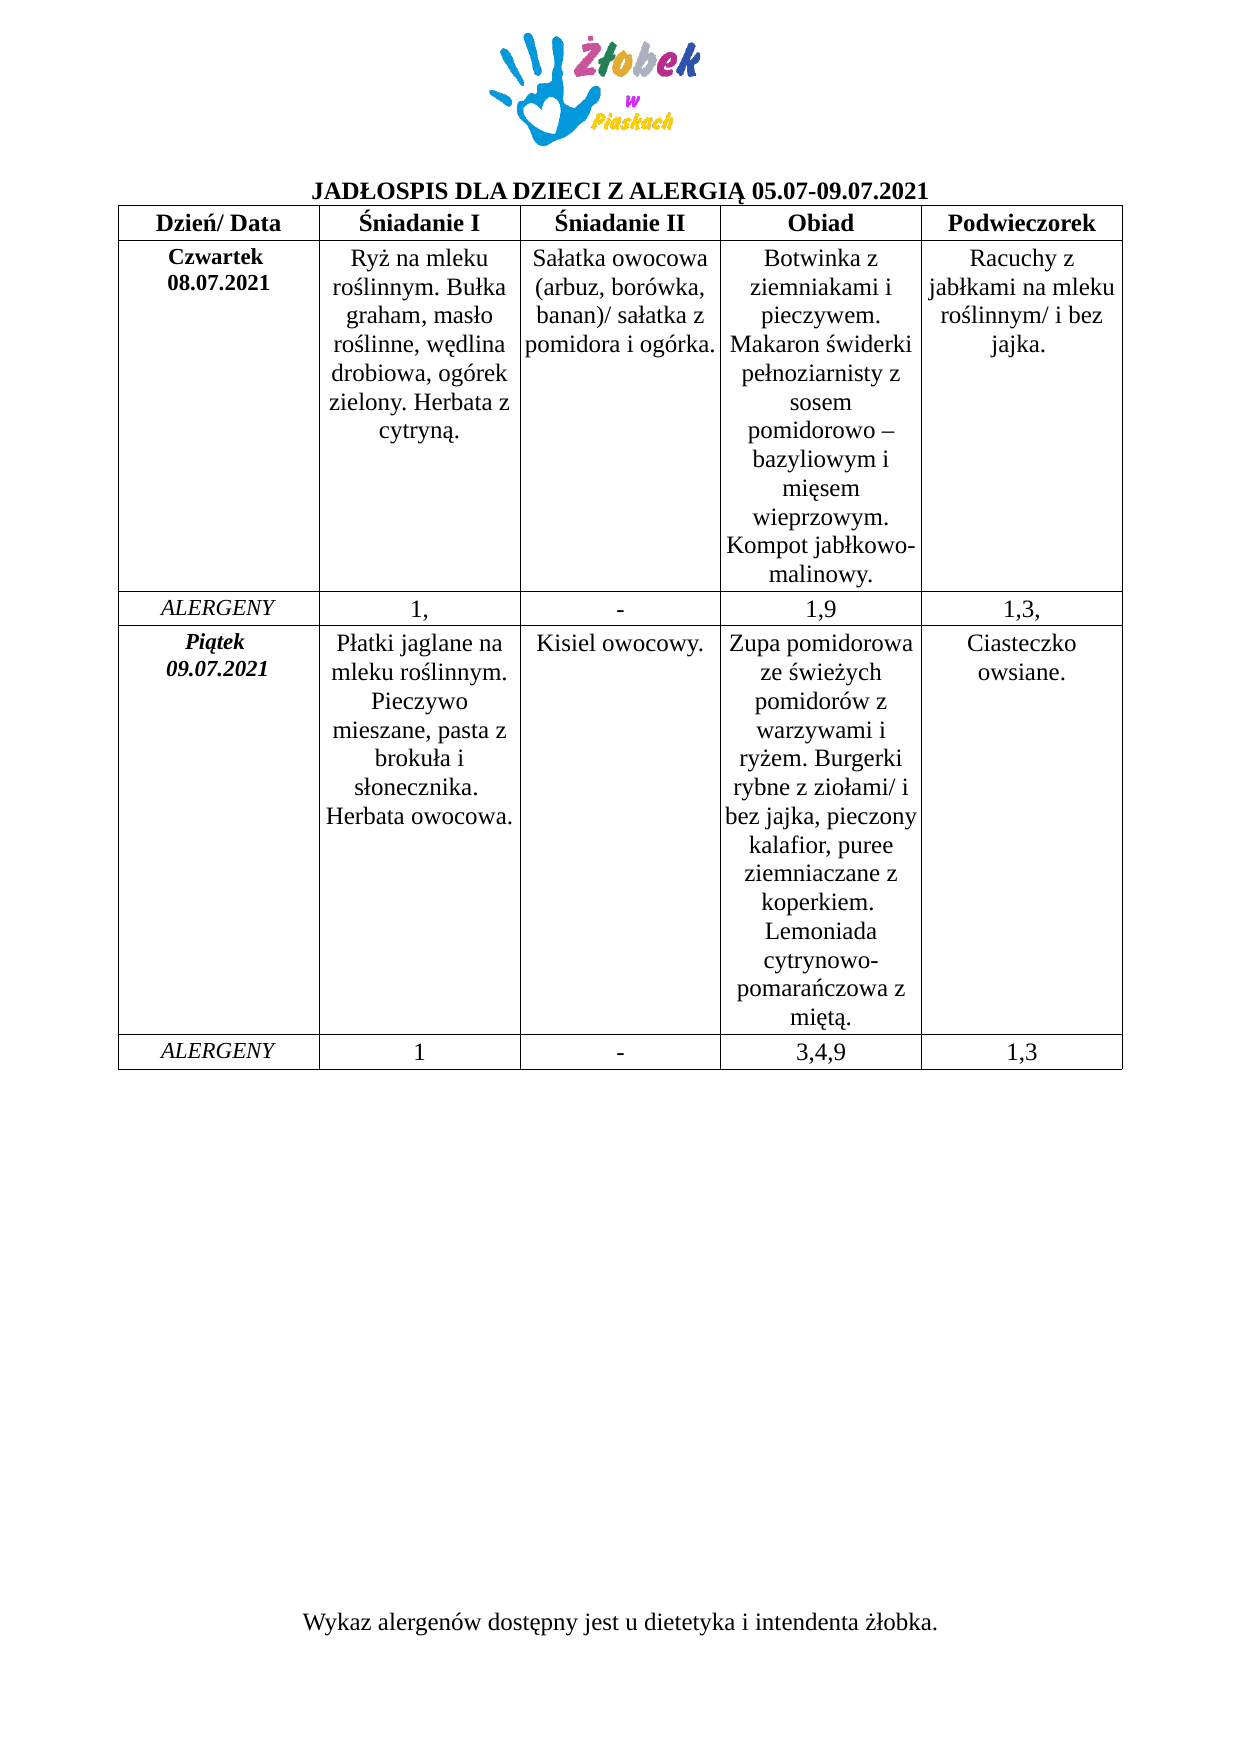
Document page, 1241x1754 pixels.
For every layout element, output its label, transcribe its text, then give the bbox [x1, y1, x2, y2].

table_cell ALERGENY [119, 592, 319, 625]
table_header Obiad [721, 206, 921, 240]
table_header Śniadanie II [521, 206, 720, 240]
table_cell Racuchy z jabłkami na mleku roślinnym/ i bez jajka. [922, 241, 1122, 591]
table_cell Ciasteczko owsiane. [922, 626, 1122, 1034]
table_cell 1, [320, 592, 520, 625]
table_cell - [521, 1035, 720, 1068]
table_cell Zupa pomidorowa ze świeżych pomidorów z warzywami i ryżem. Burgerki rybne z ziołami/ i bez jajka, pieczony kalafior, puree ziemniaczane z koperkiem. Lemoniada cytrynowo-pomarańczowa z miętą. [721, 626, 921, 1034]
table_cell Sałatka owocowa (arbuz, borówka, banan)/ sałatka z pomidora i ogórka. [521, 241, 720, 591]
table_cell 1 [320, 1035, 520, 1068]
picture [489, 33, 701, 146]
table_cell - [521, 592, 720, 625]
table_header Podwieczorek [922, 206, 1122, 240]
table_cell Ryż na mleku roślinnym. Bułka graham, masło roślinne, wędlina drobiowa, ogórek zielony. Herbata z cytryną. [320, 241, 520, 591]
picture [524, 98, 560, 133]
table_cell Piątek 09.07.2021 [119, 626, 319, 1034]
table_cell 1,3, [922, 592, 1122, 625]
table_header Dzień/ Data [119, 206, 319, 240]
table_header Śniadanie I [320, 206, 520, 240]
table_cell Płatki jaglane na mleku roślinnym. Pieczywo mieszane, pasta z brokuła i słonecznika. Herbata owocowa. [320, 626, 520, 1034]
table_cell Botwinka z ziemniakami i pieczywem. Makaron świderki pełnoziarnisty z sosem pomidorowo – bazyliowym i mięsem wieprzowym. Kompot jabłkowo-malinowy. [721, 241, 921, 591]
table_cell Czwartek 08.07.2021 [119, 241, 319, 591]
table_cell 3,4,9 [721, 1035, 921, 1068]
table_cell Kisiel owocowy. [521, 626, 720, 1034]
text JADŁOSPIS DLA DZIECI Z ALERGIĄ 05.07-09.07.2021 [118, 176, 1122, 205]
table_cell 1,9 [721, 592, 921, 625]
table_cell ALERGENY [119, 1035, 319, 1068]
table_cell 1,3 [922, 1035, 1122, 1068]
